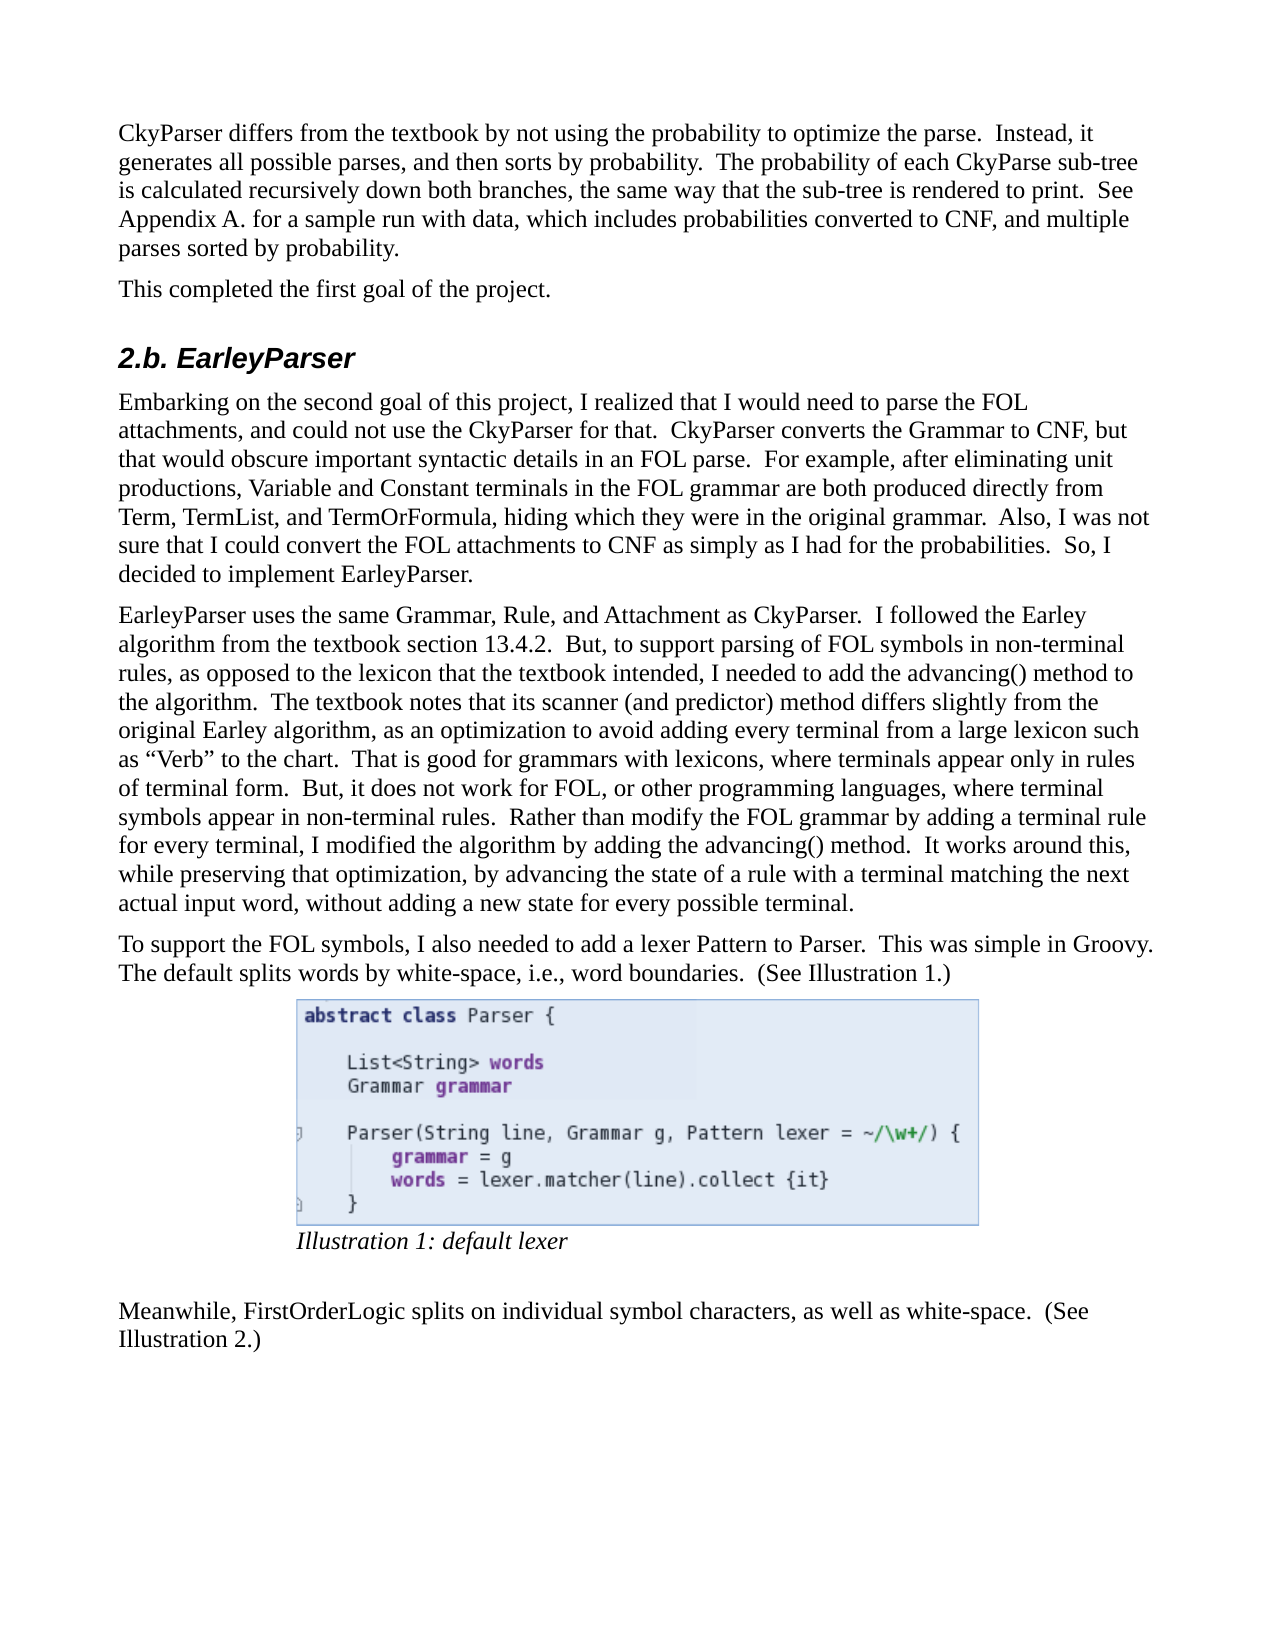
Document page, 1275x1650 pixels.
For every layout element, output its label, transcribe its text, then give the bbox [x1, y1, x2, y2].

picture [296, 999, 980, 1226]
text EarleyParser uses the same Grammar, Rule, and Attachment as CkyParser. I followed the Earley algorithm from the textbook section 13.4.2. But, to support parsing of FOL symbols in non-terminal rules, as opposed to the lexicon that the textbook intended, I needed to add the advancing() method to the algorithm. The textbook notes that its scanner (and predictor) method differs slightly from the original Earley algorithm, as an optimization to avoid adding every terminal from a large lexicon such as “Verb” to the chart. That is good for grammars with lexicons, where terminals appear only in rules of terminal form. But, it does not work for FOL, or other programming languages, where terminal symbols appear in non-terminal rules. Rather than modify the FOL grammar by adding a terminal rule for every terminal, I modified the algorithm by adding the advancing() method. It works around this, while preserving that optimization, by advancing the state of a rule with a terminal matching the next actual input word, without adding a new state for every possible terminal. [118, 600, 1157, 917]
text Embarking on the second goal of this project, I realized that I would need to parse the FOL attachments, and could not use the CkyParser for that. CkyParser converts the Grammar to CNF, but that would obscure important syntactic details in an FOL parse. For example, after eliminating unit productions, Variable and Constant terminals in the FOL grammar are both produced directly from Term, TermList, and TermOrFormula, hiding which they were in the original grammar. Also, I was not sure that I could convert the FOL attachments to CNF as simply as I had for the probabilities. So, I decided to implement EarleyParser. [118, 387, 1157, 588]
text CkyParser differs from the textbook by not using the probability to optimize the parse. Instead, it generates all possible parses, and then sorts by probability. The probability of each CkyParse sub-tree is calculated recursively down both branches, the same way that the sub-tree is rendered to print. See Appendix A. for a sample run with data, which includes probabilities converted to CNF, and multiple parses sorted by probability. [118, 118, 1157, 262]
text To support the FOL symbols, I also needed to add a lexer Pattern to Parser. This was simple in Groovy. The default splits words by white-space, i.e., word boundaries. (See Illustration 1.) [118, 929, 1157, 987]
text Illustration 1: default lexer [296, 1226, 979, 1254]
text Meanwhile, FirstOrderLogic splits on individual symbol characters, as well as white-space. (See Illustration 2.) [118, 1296, 1157, 1353]
subtitle 2.b. EarleyParser [118, 341, 1157, 374]
text This completed the first goal of the project. [118, 274, 1157, 303]
